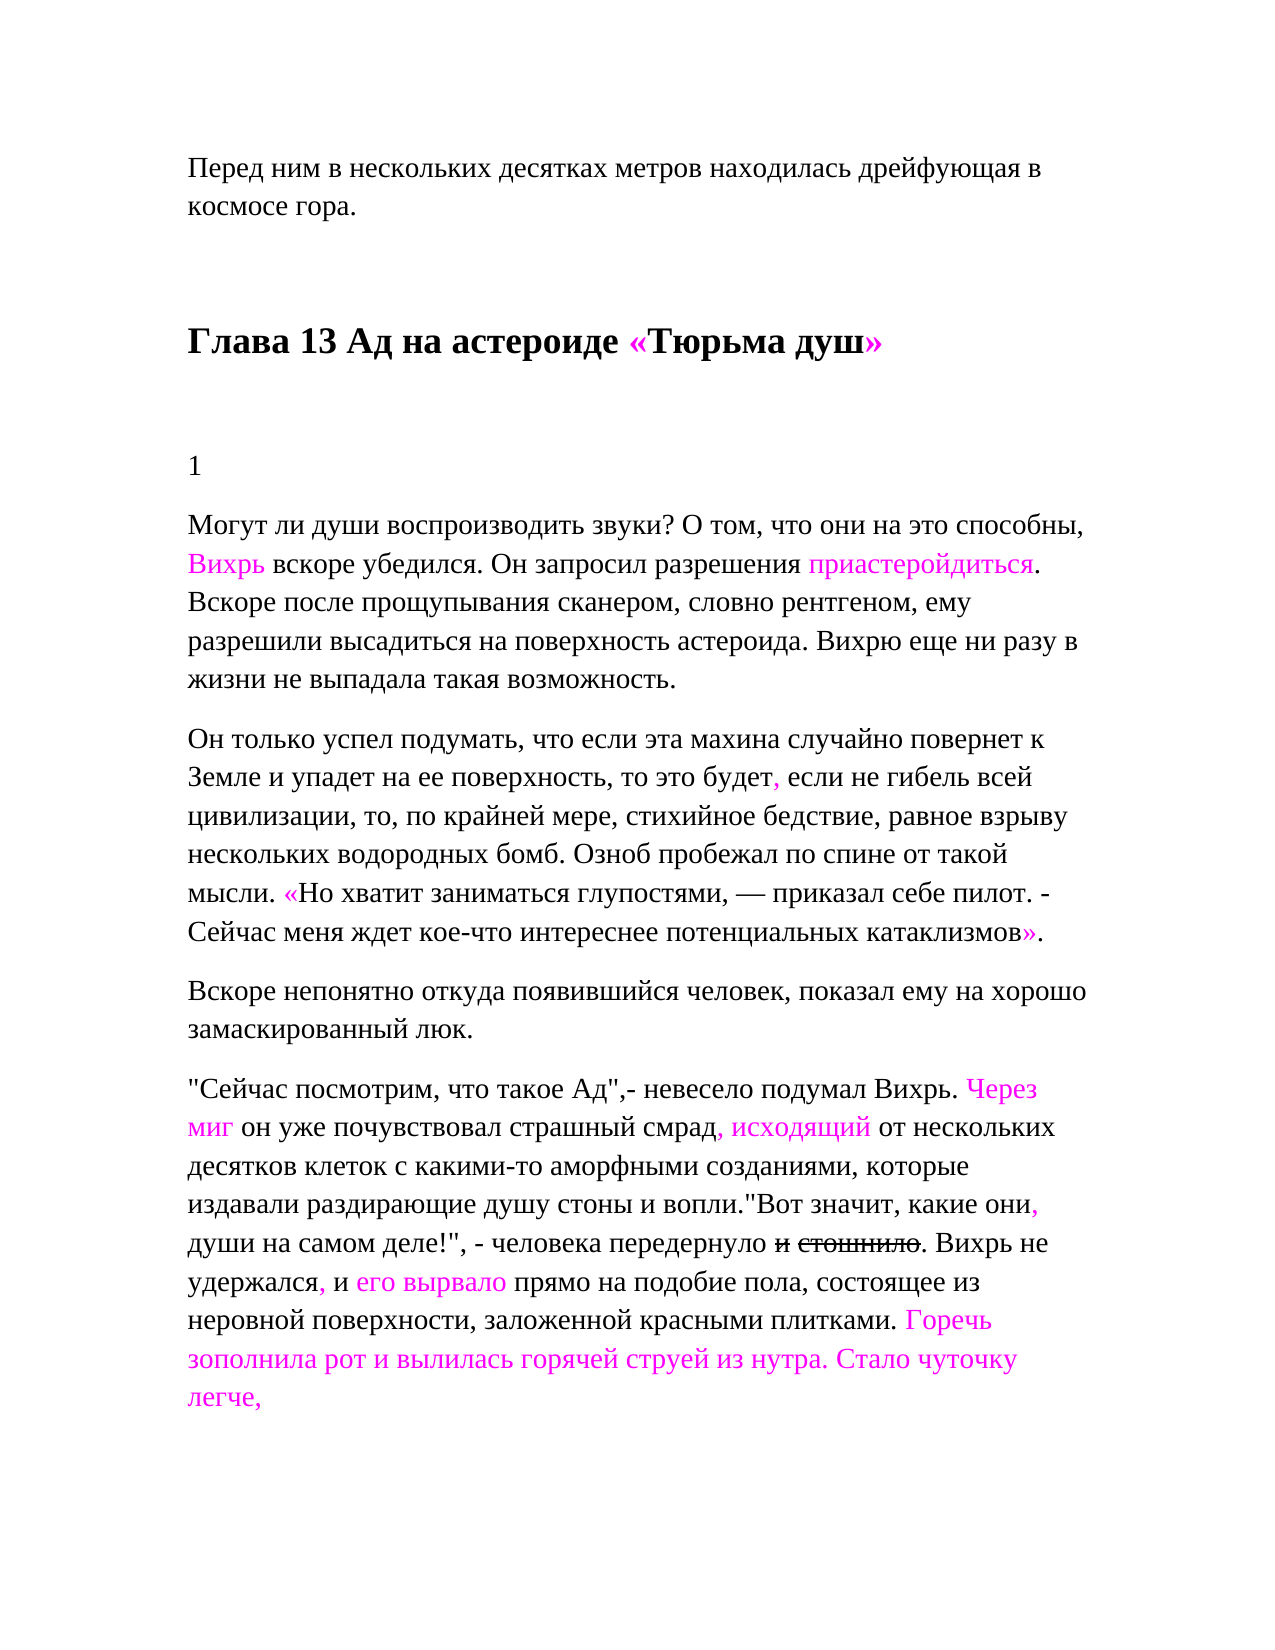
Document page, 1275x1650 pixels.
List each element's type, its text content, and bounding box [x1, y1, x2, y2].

text 1 [187, 448, 1087, 482]
text "Сейчас посмотрим, что такое Ад",- невесело подумал Вихрь. Через миг он уже почувствовал страшный смрад, исходящий от нескольких десятков клеток с какими-то аморфными созданиями, которые издавали раздирающие душу стоны и вопли."Вот значит, какие они, души на самом деле!", - человека передернуло и стошнило. Вихрь не удержался, и его вырвало прямо на подобие пола, состоящее из неровной поверхности, заложенной красными плитками. Горечь зополнила рот и вылилась горячей струей из нутра. Стало чуточку легче, [187, 1071, 1087, 1413]
text Он только успел подумать, что если эта махина случайно повернет к Земле и упадет на ее поверхность, то это будет, если не гибель всей цивилизации, то, по крайней мере, стихийное бедствие, равное взрыву нескольких водородных бомб. Озноб пробежал по спине от такой мысли. «Но хватит заниматься глупостями, — приказал себе пилот. - Сейчас меня ждет кое-что интереснее потенциальных катаклизмов». [187, 721, 1087, 947]
text Могут ли души воспроизводить звуки? О том, что они на это способны, Вихрь вскоре убедился. Он запросил разрешения приастеройдиться. Вскоре после прощупывания сканером, словно рентгеном, ему разрешили высадиться на поверхность астероида. Вихрю еще ни разу в жизни не выпадала такая возможность. [187, 507, 1087, 695]
text Перед ним в нескольких десятках метров находилась дрейфующая в космосе гора. [187, 150, 1087, 222]
text Вскоре непонятно откуда появившийся человек, показал ему на хорошо замаскированный люк. [187, 973, 1087, 1045]
text Глава 13 Ад на астероиде «Тюрьма душ» [187, 318, 1087, 361]
